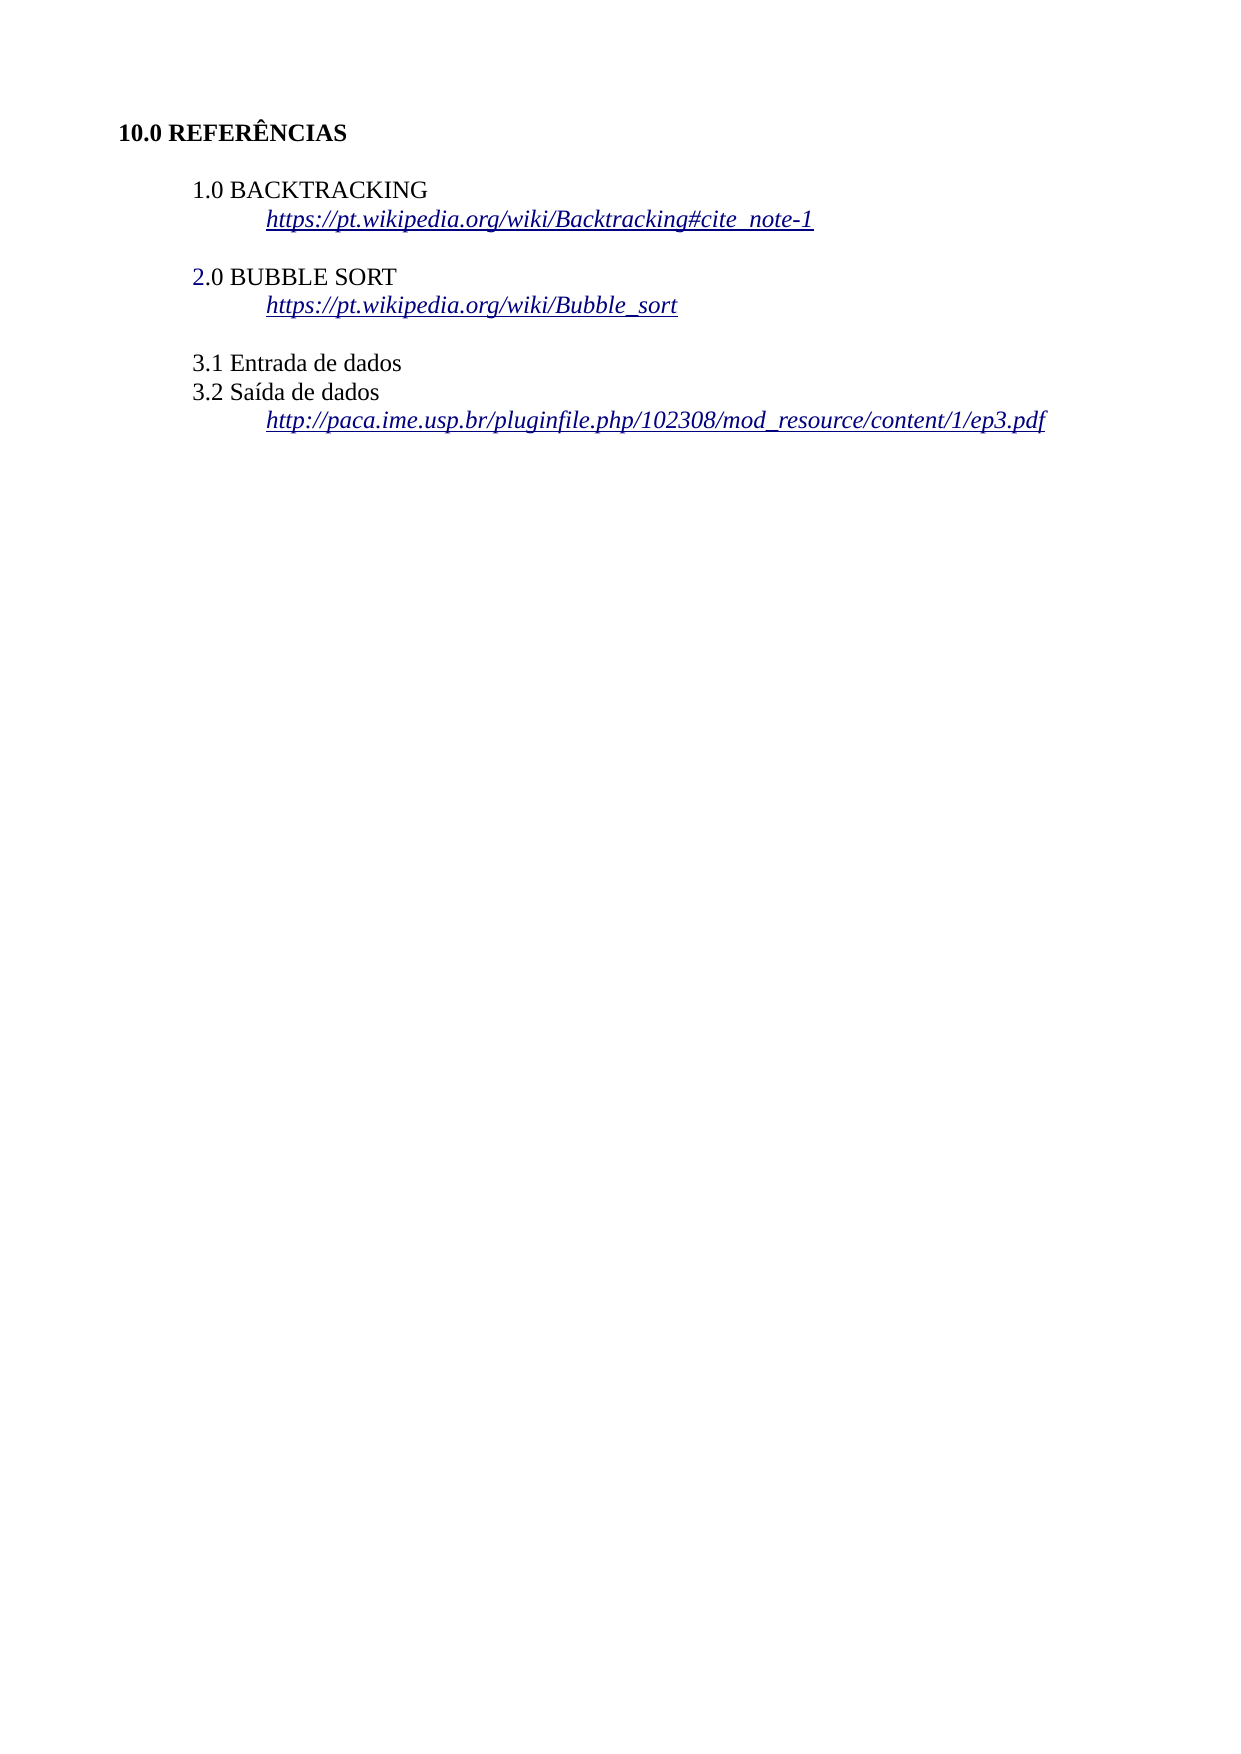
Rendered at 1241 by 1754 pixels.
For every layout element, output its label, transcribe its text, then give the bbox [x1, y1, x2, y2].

text https://pt.wikipedia.org/wiki/Bubble_sort [118, 291, 1122, 319]
text 3.1 Entrada de dados [118, 348, 1122, 377]
text 3.2 Saída de dados [118, 377, 1122, 406]
text 2.0 BUBBLE SORT [118, 262, 1122, 291]
text 1.0 BACKTRACKING [118, 176, 1122, 204]
text 10.0 REFERÊNCIAS [118, 118, 1122, 147]
text https://pt.wikipedia.org/wiki/Backtracking#cite_note-1 [118, 204, 1122, 233]
text http://paca.ime.usp.br/pluginfile.php/102308/mod_resource/content/1/ep3.pdf [118, 406, 1122, 434]
